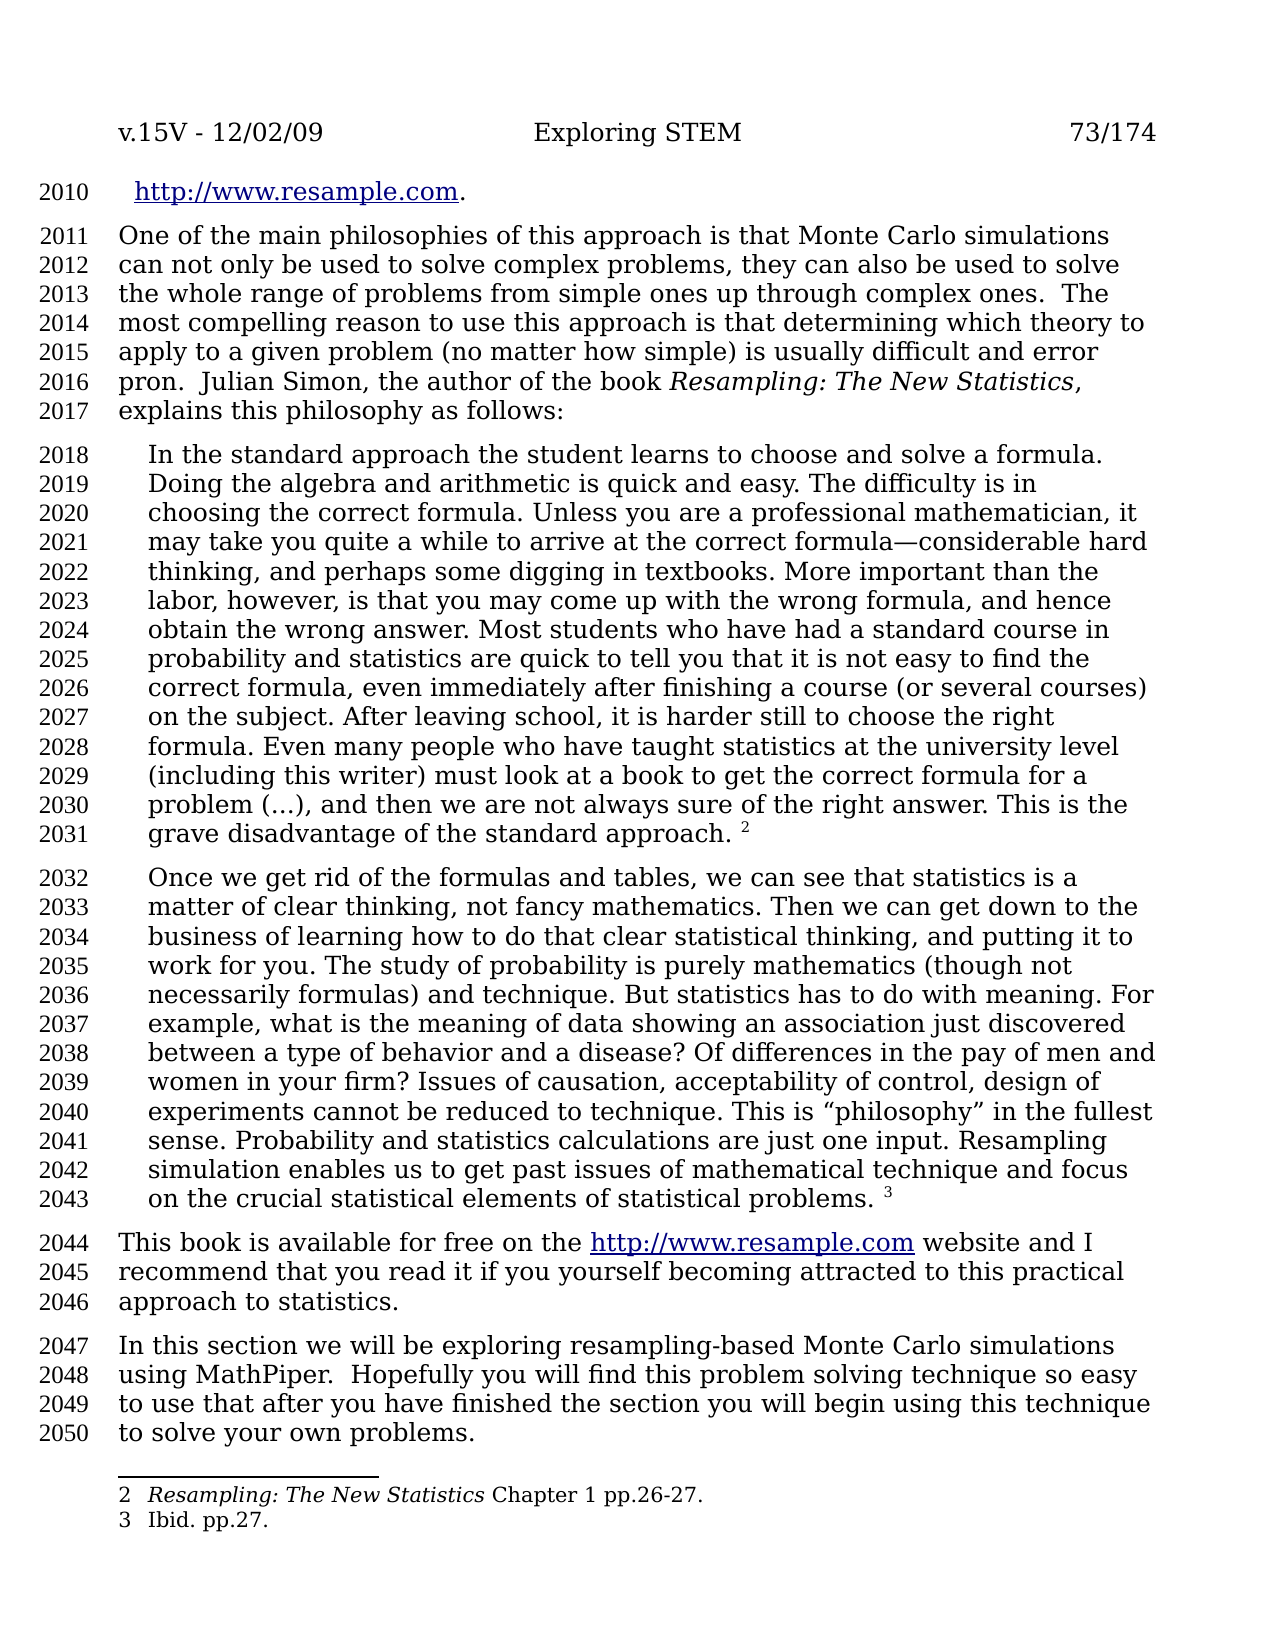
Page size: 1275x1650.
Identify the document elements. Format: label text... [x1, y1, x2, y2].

text One of the main philosophies of this approach is that Monte Carlo simulations can not only be used to solve complex problems, they can also be used to solve the whole range of problems from simple ones up through complex ones. The most compelling reason to use this approach is that determining which theory to apply to a given problem (no matter how simple) is usually difficult and error pron. Julian Simon, the author of the book Resampling: The New Statistics, explains this philosophy as follows: [118, 221, 1157, 425]
text http://www.resample.com. [118, 177, 1157, 206]
text In the standard approach the student learns to choose and solve a formula. Doing the algebra and arithmetic is quick and easy. The difficulty is in choosing the correct formula. Unless you are a professional mathematician, it may take you quite a while to arrive at the correct formula—considerable hard thinking, and perhaps some digging in textbooks. More important than the labor, however, is that you may come up with the wrong formula, and hence obtain the wrong answer. Most students who have had a standard course in probability and statistics are quick to tell you that it is not easy to find the correct formula, even immediately after finishing a course (or several courses) on the subject. After leaving school, it is harder still to choose the right formula. Even many people who have taught statistics at the university level (including this writer) must look at a book to get the correct formula for a problem (...), and then we are not always sure of the right answer. This is the grave disadvantage of the standard approach. [148, 440, 1157, 848]
text Once we get rid of the formulas and tables, we can see that statistics is a matter of clear thinking, not fancy mathematics. Then we can get down to the business of learning how to do that clear statistical thinking, and putting it to work for you. The study of probability is purely mathematics (though not necessarily formulas) and technique. But statistics has to do with meaning. For example, what is the meaning of data showing an association just discovered between a type of behavior and a disease? Of differences in the pay of men and women in your firm? Issues of causation, acceptability of control, design of experiments cannot be reduced to technique. This is “philosophy” in the fullest sense. Probability and statistics calculations are just one input. Resampling simulation enables us to get past issues of mathematical technique and focus on the crucial statistical elements of statistical problems. [148, 863, 1157, 1213]
text Resampling: The New Statistics Chapter 1 pp.26-27. [118, 1483, 1157, 1508]
text In this section we will be exploring resampling-based Monte Carlo simulations using MathPiper. Hopefully you will find this problem solving technique so easy to use that after you have finished the section you will begin using this technique to solve your own problems. [118, 1331, 1157, 1448]
text Ibid. pp.27. [118, 1508, 1157, 1532]
text This book is available for free on the http://www.resample.com website and I recommend that you read it if you yourself becoming attracted to this practical approach to statistics. [118, 1228, 1157, 1316]
